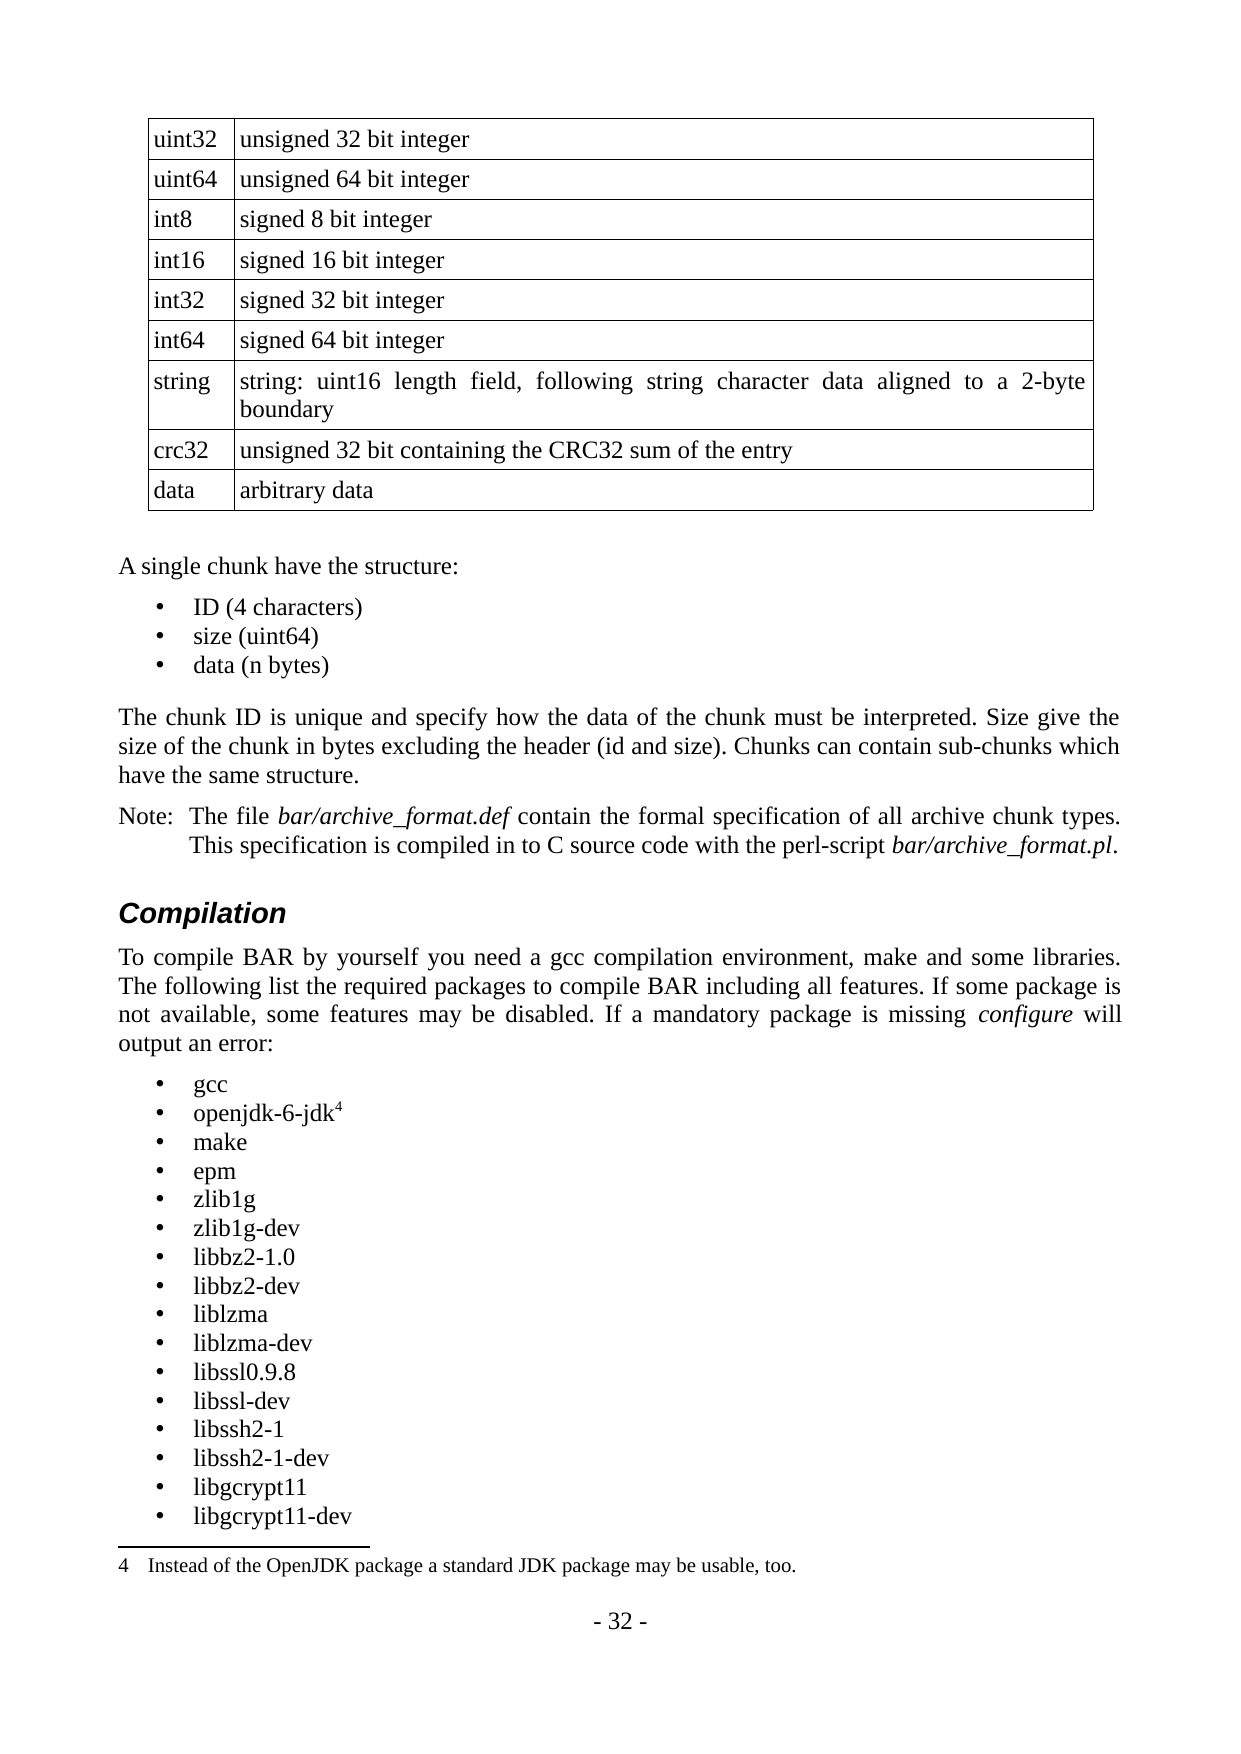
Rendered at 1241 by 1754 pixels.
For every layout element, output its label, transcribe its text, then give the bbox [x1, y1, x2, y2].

table_cell int32 [149, 280, 234, 320]
list libssl0.9.8 [156, 1357, 1122, 1386]
table_cell arbitrary data [235, 470, 1093, 510]
list liblzma [156, 1299, 1122, 1328]
list epm [156, 1156, 1122, 1184]
list gcc [156, 1069, 1122, 1098]
text The chunk ID is unique and specify how the data of the chunk must be interpreted. Size give the size of the chunk in bytes excluding the header (id and size). Chunks can contain sub-chunks which have the same structure. [118, 702, 1122, 788]
list openjdk-6-jdk [156, 1098, 1122, 1127]
list libbz2-1.0 [156, 1242, 1122, 1271]
table_cell crc32 [149, 430, 234, 469]
table_cell string: uint16 length field, following string character data aligned to a 2-byte boundary [235, 361, 1093, 429]
table_cell uint32 [149, 119, 234, 158]
table_cell int16 [149, 240, 234, 279]
list data (n bytes) [156, 650, 1122, 678]
list libssl-dev [156, 1386, 1122, 1414]
table_cell unsigned 32 bit integer [235, 119, 1093, 158]
list ID (4 characters) [156, 592, 1122, 621]
list zlib1g [156, 1184, 1122, 1213]
text Note: The file bar/archive_format.def contain the formal specification of all archive chunk types. This specification is compiled in to C source code with the perl-script bar/archive_format.pl. [118, 801, 1122, 858]
table_cell int8 [149, 200, 234, 239]
list liblzma-dev [156, 1328, 1122, 1357]
table_cell uint64 [149, 160, 234, 199]
list libbz2-dev [156, 1271, 1122, 1299]
table_cell unsigned 32 bit containing the CRC32 sum of the entry [235, 430, 1093, 469]
table_cell signed 32 bit integer [235, 280, 1093, 320]
table_cell unsigned 64 bit integer [235, 160, 1093, 199]
list libgcrypt11 [156, 1472, 1122, 1501]
table_cell signed 16 bit integer [235, 240, 1093, 279]
list libgcrypt11-dev [156, 1501, 1122, 1529]
list libssh2-1-dev [156, 1443, 1122, 1472]
list libssh2-1 [156, 1414, 1122, 1443]
table_cell string [149, 361, 234, 429]
list zlib1g-dev [156, 1213, 1122, 1242]
list make [156, 1127, 1122, 1156]
text A single chunk have the structure: [118, 551, 1122, 580]
table_cell int64 [149, 321, 234, 360]
subtitle Compilation [118, 896, 1122, 929]
table_cell data [149, 470, 234, 510]
text To compile BAR by yourself you need a gcc compilation environment, make and some libraries. The following list the required packages to compile BAR including all features. If some package is not available, some features may be disabled. If a mandatory package is missing configure will output an error: [118, 942, 1122, 1057]
table_cell signed 8 bit integer [235, 200, 1093, 239]
list size (uint64) [156, 621, 1122, 650]
table_cell signed 64 bit integer [235, 321, 1093, 360]
list Instead of the OpenJDK package a standard JDK package may be usable, too. [118, 1553, 1122, 1577]
